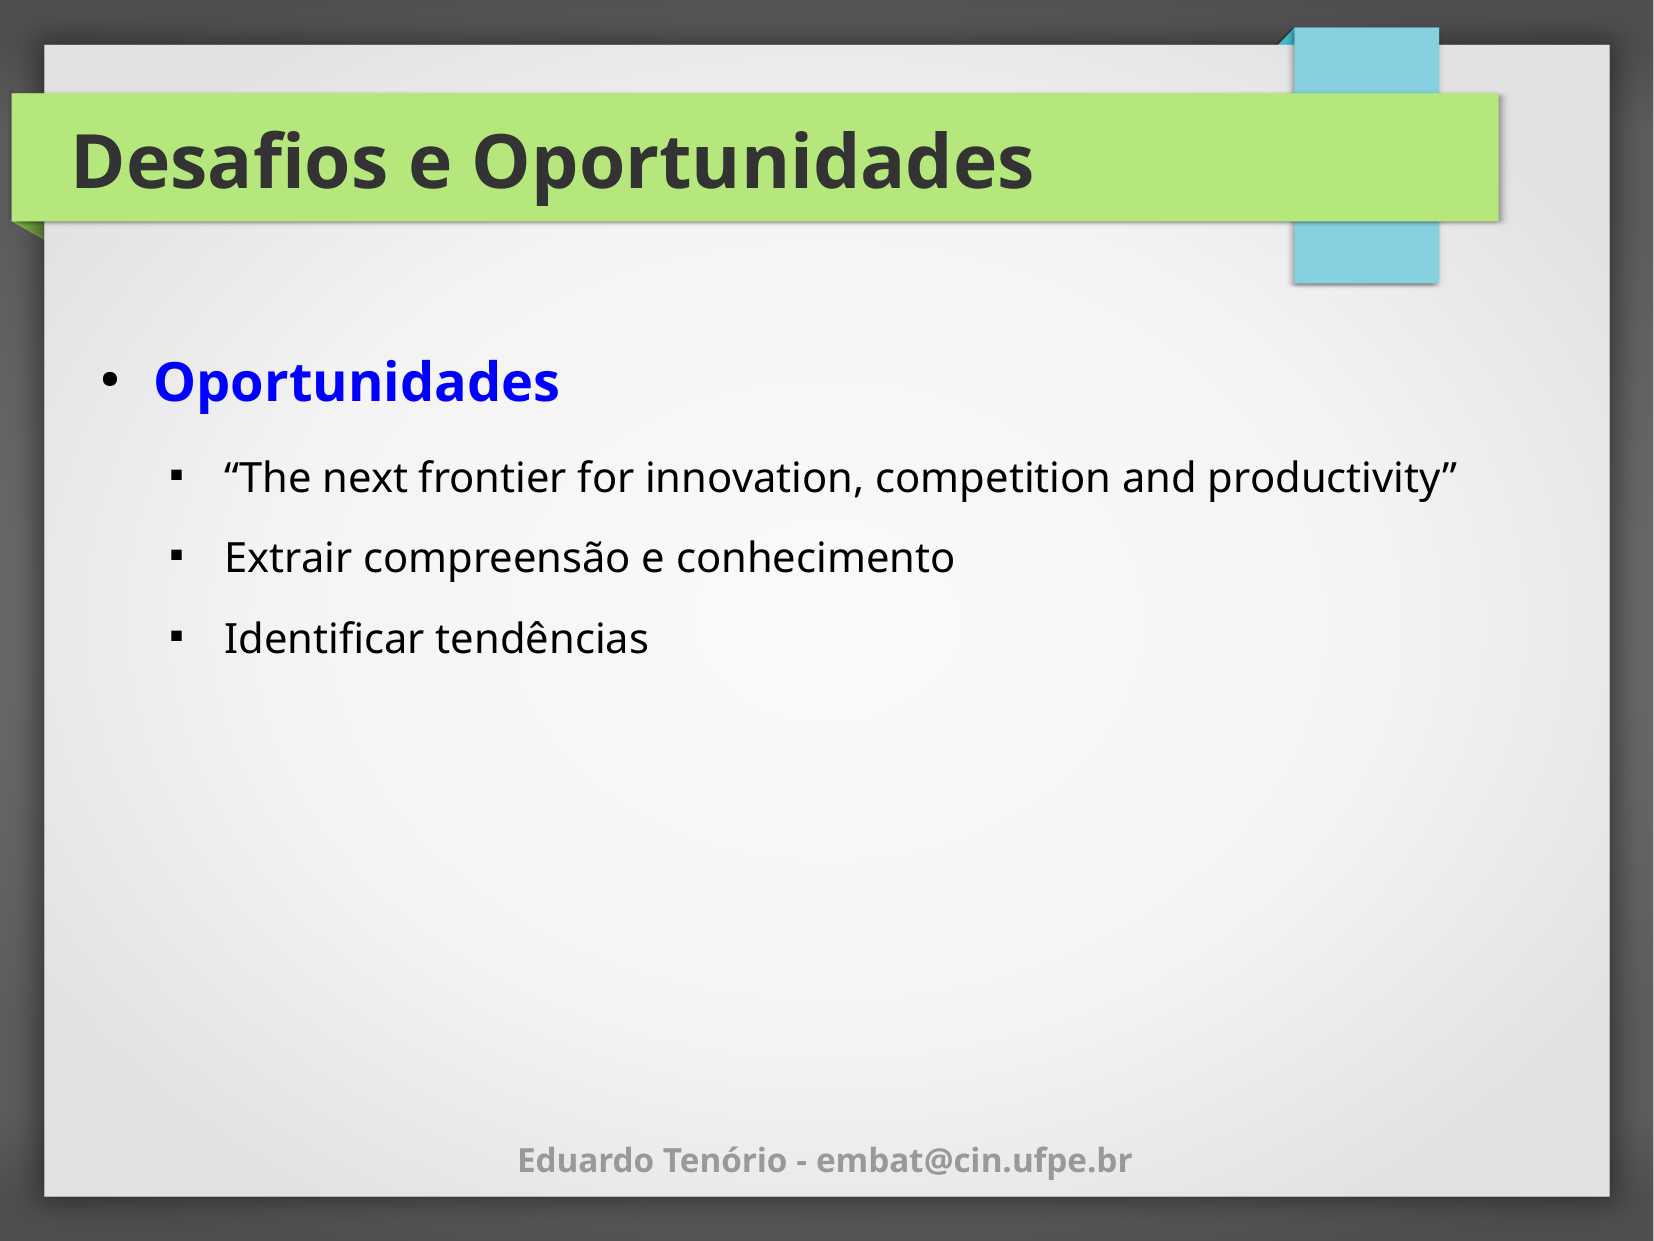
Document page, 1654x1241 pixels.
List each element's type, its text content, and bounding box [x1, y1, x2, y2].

list Oportunidades “The next frontier for innovation, competition and productivity” Extrair compreensão e conhecimento Identificar tendências [82, 343, 1538, 1063]
text_box Eduardo Tenório - embat@cin.ufpe.br [45, 1130, 1606, 1201]
title Desafios e Oportunidades [70, 97, 1229, 221]
picture [0, 0, 1654, 1241]
